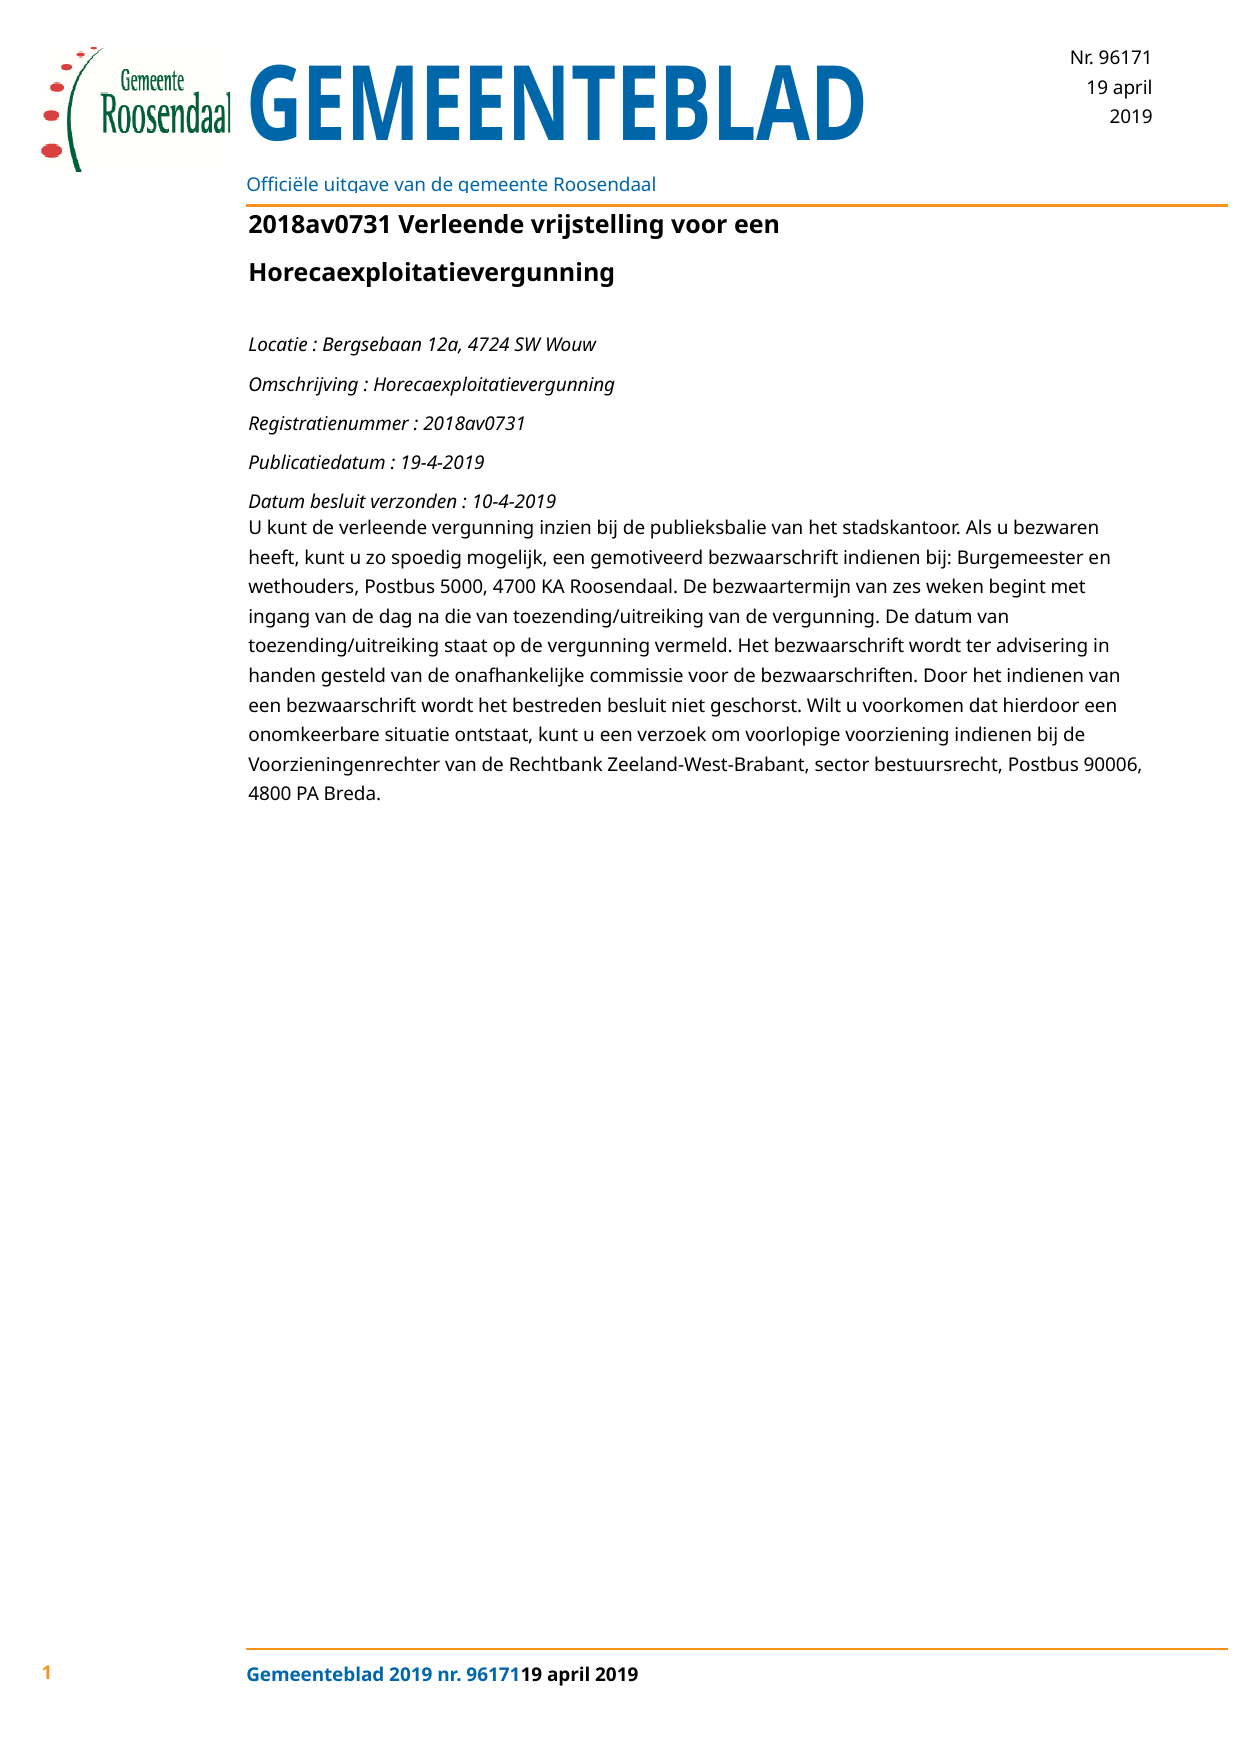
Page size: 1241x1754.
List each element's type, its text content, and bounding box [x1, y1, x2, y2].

text Datum besluit verzonden : 10-4-2019 [248, 488, 1152, 514]
text Locatie : Bergsebaan 12a, 4724 SW Wouw [248, 331, 1152, 357]
text Omschrijving : Horecaexploitatievergunning [248, 371, 1152, 396]
text 2018av0731 Verleende vrijstelling voor een Horecaexploitatievergunning [248, 207, 1152, 288]
text Publicatiedatum : 19-4-2019 [248, 449, 1152, 475]
text Registratienummer : 2018av0731 [248, 410, 1152, 436]
picture [41, 47, 231, 172]
text U kunt de verleende vergunning inzien bij de publieksbalie van het stadskantoor. Als u bezwaren heeft, kunt u zo spoedig mogelijk, een gemotiveerd bezwaarschrift indienen bij: Burgemeester en wethouders, Postbus 5000, 4700 KA Roosendaal. De bezwaartermijn van zes weken begint met ingang van de dag na die van toezending/uitreiking van de vergunning. De datum van toezending/uitreiking staat op de vergunning vermeld. Het bezwaarschrift wordt ter advisering in handen gesteld van de onafhankelijke commissie voor de bezwaarschriften. Door het indienen van een bezwaarschrift wordt het bestreden besluit niet geschorst. Wilt u voorkomen dat hierdoor een onomkeerbare situatie ontstaat, kunt u een verzoek om voorlopige voorziening indienen bij de Voorzieningenrechter van de Rechtbank Zeeland-West-Brabant, sector bestuursrecht, Postbus 90006, 4800 PA Breda. [248, 514, 1152, 806]
